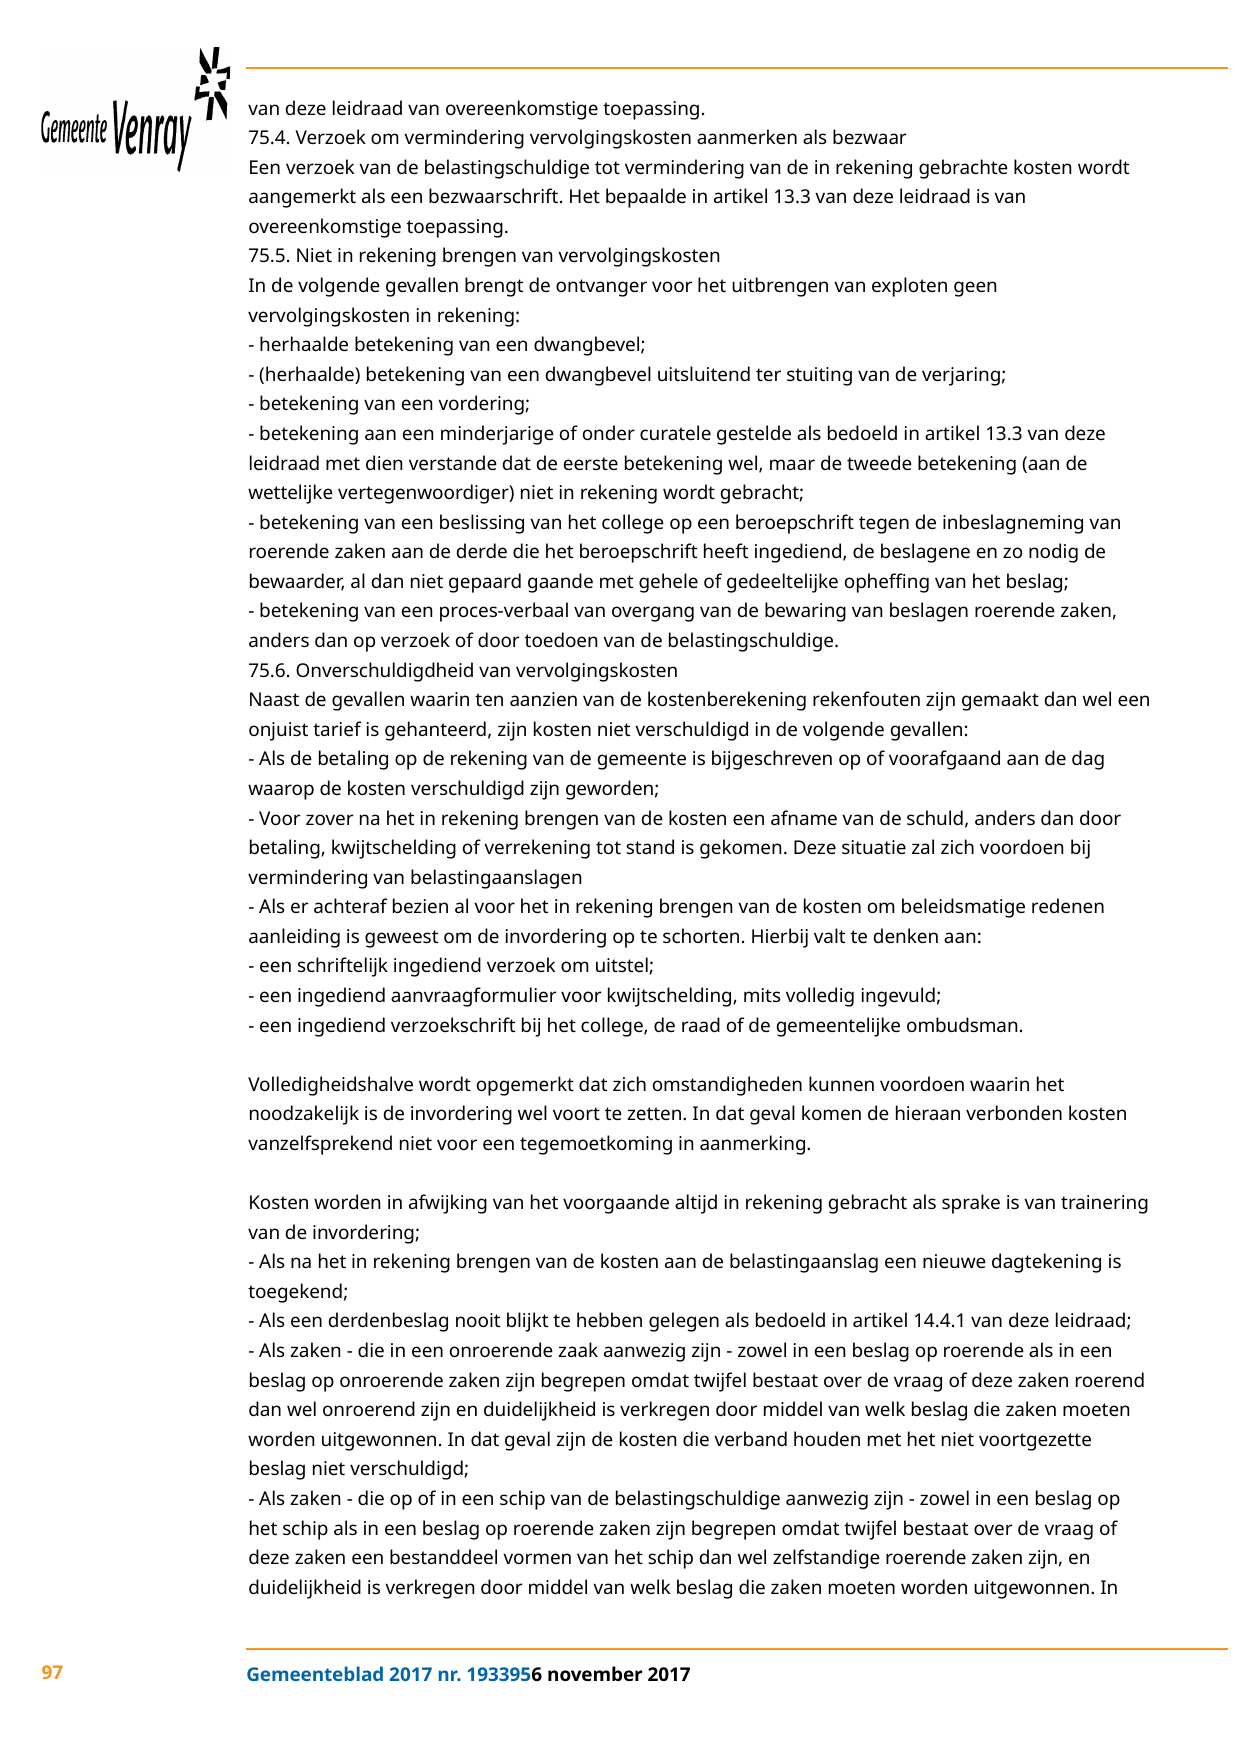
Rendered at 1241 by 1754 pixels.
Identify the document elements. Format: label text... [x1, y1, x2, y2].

text - betekening van een vordering; [248, 391, 1152, 416]
text - Als zaken - die op of in een schip van de belastingschuldige aanwezig zijn - zowel in een beslag op het schip als in een beslag op roerende zaken zijn begrepen omdat twijfel bestaat over de vraag of deze zaken een bestanddeel vormen van het schip dan wel zelfstandige roerende zaken zijn, en duidelijkheid is verkregen door middel van welk beslag die zaken moeten worden uitgewonnen. In [248, 1485, 1152, 1600]
text Kosten worden in afwijking van het voorgaande altijd in rekening gebracht als sprake is van trainering van de invordering; [248, 1189, 1152, 1245]
text 75.4. Verzoek om vermindering vervolgingskosten aanmerken als bezwaar [248, 124, 1152, 150]
text 75.6. Onverschuldigdheid van vervolgingskosten [248, 657, 1152, 683]
text In de volgende gevallen brengt de ontvanger voor het uitbrengen van exploten geen vervolgingskosten in rekening: [248, 272, 1152, 328]
text - Als na het in rekening brengen van de kosten aan de belastingaanslag een nieuwe dagtekening is toegekend; [248, 1248, 1152, 1304]
text - herhaalde betekening van een dwangbevel; [248, 331, 1152, 357]
text - Als een derdenbeslag nooit blijkt te hebben gelegen als bedoeld in artikel 14.4.1 van deze leidraad; [248, 1308, 1152, 1333]
text Naast de gevallen waarin ten aanzien van de kostenberekening rekenfouten zijn gemaakt dan wel een onjuist tarief is gehanteerd, zijn kosten niet verschuldigd in de volgende gevallen: [248, 686, 1152, 742]
text - (herhaalde) betekening van een dwangbevel uitsluitend ter stuiting van de verjaring; [248, 361, 1152, 387]
text - betekening van een proces-verbaal van overgang van de bewaring van beslagen roerende zaken, anders dan op verzoek of door toedoen van de belastingschuldige. [248, 598, 1152, 653]
text 75.5. Niet in rekening brengen van vervolgingskosten [248, 243, 1152, 268]
text - Als er achteraf bezien al voor het in rekening brengen van de kosten om beleidsmatige redenen aanleiding is geweest om de invordering op te schorten. Hierbij valt te denken aan: [248, 893, 1152, 949]
picture [41, 47, 231, 172]
text - Als de betaling op de rekening van de gemeente is bijgeschreven op of voorafgaand aan de dag waarop de kosten verschuldigd zijn geworden; [248, 746, 1152, 801]
text - Voor zover na het in rekening brengen van de kosten een afname van de schuld, anders dan door betaling, kwijtschelding of verrekening tot stand is gekomen. Deze situatie zal zich voordoen bij vermindering van belastingaanslagen [248, 805, 1152, 890]
text - een ingediend aanvraagformulier voor kwijtschelding, mits volledig ingevuld; [248, 982, 1152, 1008]
text Volledigheidshalve wordt opgemerkt dat zich omstandigheden kunnen voordoen waarin het noodzakelijk is de invordering wel voort te zetten. In dat geval komen de hieraan verbonden kosten vanzelfsprekend niet voor een tegemoetkoming in aanmerking. [248, 1071, 1152, 1156]
text van deze leidraad van overeenkomstige toepassing. [248, 95, 1152, 121]
text - Als zaken - die in een onroerende zaak aanwezig zijn - zowel in een beslag op roerende als in een beslag op onroerende zaken zijn begrepen omdat twijfel bestaat over de vraag of deze zaken roerend dan wel onroerend zijn en duidelijkheid is verkregen door middel van welk beslag die zaken moeten worden uitgewonnen. In dat geval zijn de kosten die verband houden met het niet voortgezette beslag niet verschuldigd; [248, 1337, 1152, 1481]
text - een ingediend verzoekschrift bij het college, de raad of de gemeentelijke ombudsman. [248, 1012, 1152, 1038]
text Een verzoek van de belastingschuldige tot vermindering van de in rekening gebrachte kosten wordt aangemerkt als een bezwaarschrift. Het bepaalde in artikel 13.3 van deze leidraad is van overeenkomstige toepassing. [248, 154, 1152, 239]
text - betekening aan een minderjarige of onder curatele gestelde als bedoeld in artikel 13.3 van deze leidraad met dien verstande dat de eerste betekening wel, maar de tweede betekening (aan de wettelijke vertegenwoordiger) niet in rekening wordt gebracht; [248, 420, 1152, 505]
text - betekening van een beslissing van het college op een beroepschrift tegen de inbeslagneming van roerende zaken aan de derde die het beroepschrift heeft ingediend, de beslagene en zo nodig de bewaarder, al dan niet gepaard gaande met gehele of gedeeltelijke opheffing van het beslag; [248, 509, 1152, 594]
text - een schriftelijk ingediend verzoek om uitstel; [248, 953, 1152, 978]
